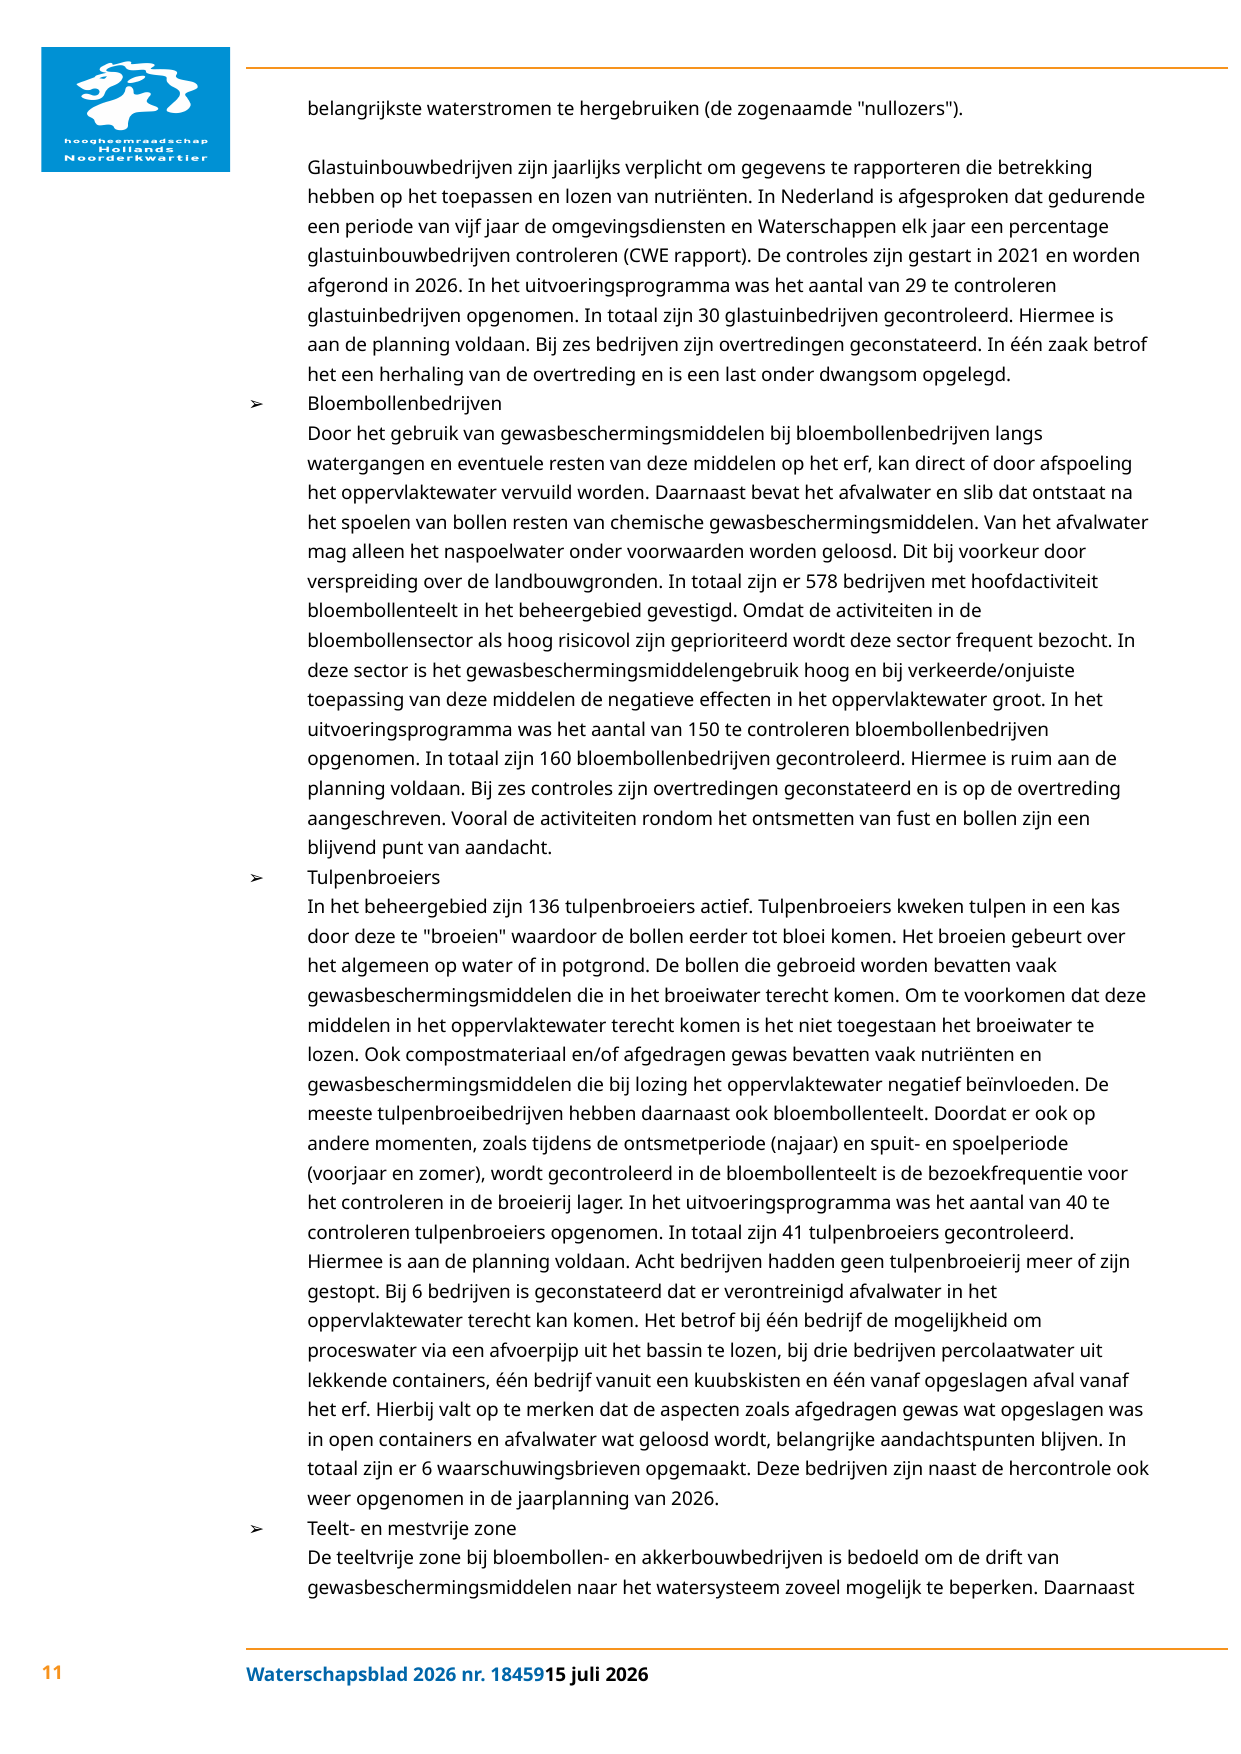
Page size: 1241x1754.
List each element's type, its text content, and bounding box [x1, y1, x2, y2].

list Glastuinbouwbedrijven zijn jaarlijks verplicht om gegevens te rapporteren die betrekking hebben op het toepassen en lozen van nutriënten. In Nederland is afgesproken dat gedurende een periode van vijf jaar de omgevingsdiensten en Waterschappen elk jaar een percentage glastuinbouwbedrijven controleren (CWE rapport). De controles zijn gestart in 2021 en worden afgerond in 2026. In het uitvoeringsprogramma was het aantal van 29 te controleren glastuinbedrijven opgenomen. In totaal zijn 30 glastuinbedrijven gecontroleerd. Hiermee is aan de planning voldaan. Bij zes bedrijven zijn overtredingen geconstateerd. In één zaak betrof het een herhaling van de overtreding en is een last onder dwangsom opgelegd. [248, 154, 1152, 387]
list De teeltvrije zone bij bloembollen- en akkerbouwbedrijven is bedoeld om de drift van gewasbeschermingsmiddelen naar het watersysteem zoveel mogelijk te beperken. Daarnaast [248, 1544, 1152, 1600]
list Tulpenbroeiers [248, 864, 1152, 890]
picture [78, 64, 122, 99]
picture [129, 76, 144, 82]
picture [118, 62, 197, 112]
picture [88, 87, 157, 130]
list Teelt- en mestvrije zone [248, 1515, 1152, 1541]
list Door het gebruik van gewasbeschermingsmiddelen bij bloembollenbedrijven langs watergangen en eventuele resten van deze middelen op het erf, kan direct of door afspoeling het oppervlaktewater vervuild worden. Daarnaast bevat het afvalwater en slib dat ontstaat na het spoelen van bollen resten van chemische gewasbeschermingsmiddelen. Van het afvalwater mag alleen het naspoelwater onder voorwaarden worden geloosd. Dit bij voorkeur door verspreiding over de landbouwgronden. In totaal zijn er 578 bedrijven met hoofdactiviteit bloembollenteelt in het beheergebied gevestigd. Omdat de activiteiten in de bloembollensector als hoog risicovol zijn geprioriteerd wordt deze sector frequent bezocht. In deze sector is het gewasbeschermingsmiddelengebruik hoog en bij verkeerde/onjuiste toepassing van deze middelen de negatieve effecten in het oppervlaktewater groot. In het uitvoeringsprogramma was het aantal van 150 te controleren bloembollenbedrijven opgenomen. In totaal zijn 160 bloembollenbedrijven gecontroleerd. Hiermee is ruim aan de planning voldaan. Bij zes controles zijn overtredingen geconstateerd en is op de overtreding aangeschreven. Vooral de activiteiten rondom het ontsmetten van fust en bollen zijn een blijvend punt van aandacht. [248, 420, 1152, 860]
list Bloembollenbedrijven [248, 391, 1152, 416]
list belangrijkste waterstromen te hergebruiken (de zogenaamde "nullozers"). [248, 95, 1152, 121]
list In het beheergebied zijn 136 tulpenbroeiers actief. Tulpenbroeiers kweken tulpen in een kas door deze te "broeien" waardoor de bollen eerder tot bloei komen. Het broeien gebeurt over het algemeen op water of in potgrond. De bollen die gebroeid worden bevatten vaak gewasbeschermingsmiddelen die in het broeiwater terecht komen. Om te voorkomen dat deze middelen in het oppervlaktewater terecht komen is het niet toegestaan het broeiwater te lozen. Ook compostmateriaal en/of afgedragen gewas bevatten vaak nutriënten en gewasbeschermingsmiddelen die bij lozing het oppervlaktewater negatief beïnvloeden. De meeste tulpenbroeibedrijven hebben daarnaast ook bloembollenteelt. Doordat er ook op andere momenten, zoals tijdens de ontsmetperiode (najaar) en spuit- en spoelperiode (voorjaar en zomer), wordt gecontroleerd in de bloembollenteelt is de bezoekfrequentie voor het controleren in de broeierij lager. In het uitvoeringsprogramma was het aantal van 40 te controleren tulpenbroeiers opgenomen. In totaal zijn 41 tulpenbroeiers gecontroleerd. Hiermee is aan de planning voldaan. Acht bedrijven hadden geen tulpenbroeierij meer of zijn gestopt. Bij 6 bedrijven is geconstateerd dat er verontreinigd afvalwater in het oppervlaktewater terecht kan komen. Het betrof bij één bedrijf de mogelijkheid om proceswater via een afvoerpijp uit het bassin te lozen, bij drie bedrijven percolaatwater uit lekkende containers, één bedrijf vanuit een kuubskisten en één vanaf opgeslagen afval vanaf het erf. Hierbij valt op te merken dat de aspecten zoals afgedragen gewas wat opgeslagen was in open containers en afvalwater wat geloosd wordt, belangrijke aandachtspunten blijven. In totaal zijn er 6 waarschuwingsbrieven opgemaakt. Deze bedrijven zijn naast de hercontrole ook weer opgenomen in de jaarplanning van 2026. [248, 893, 1152, 1511]
